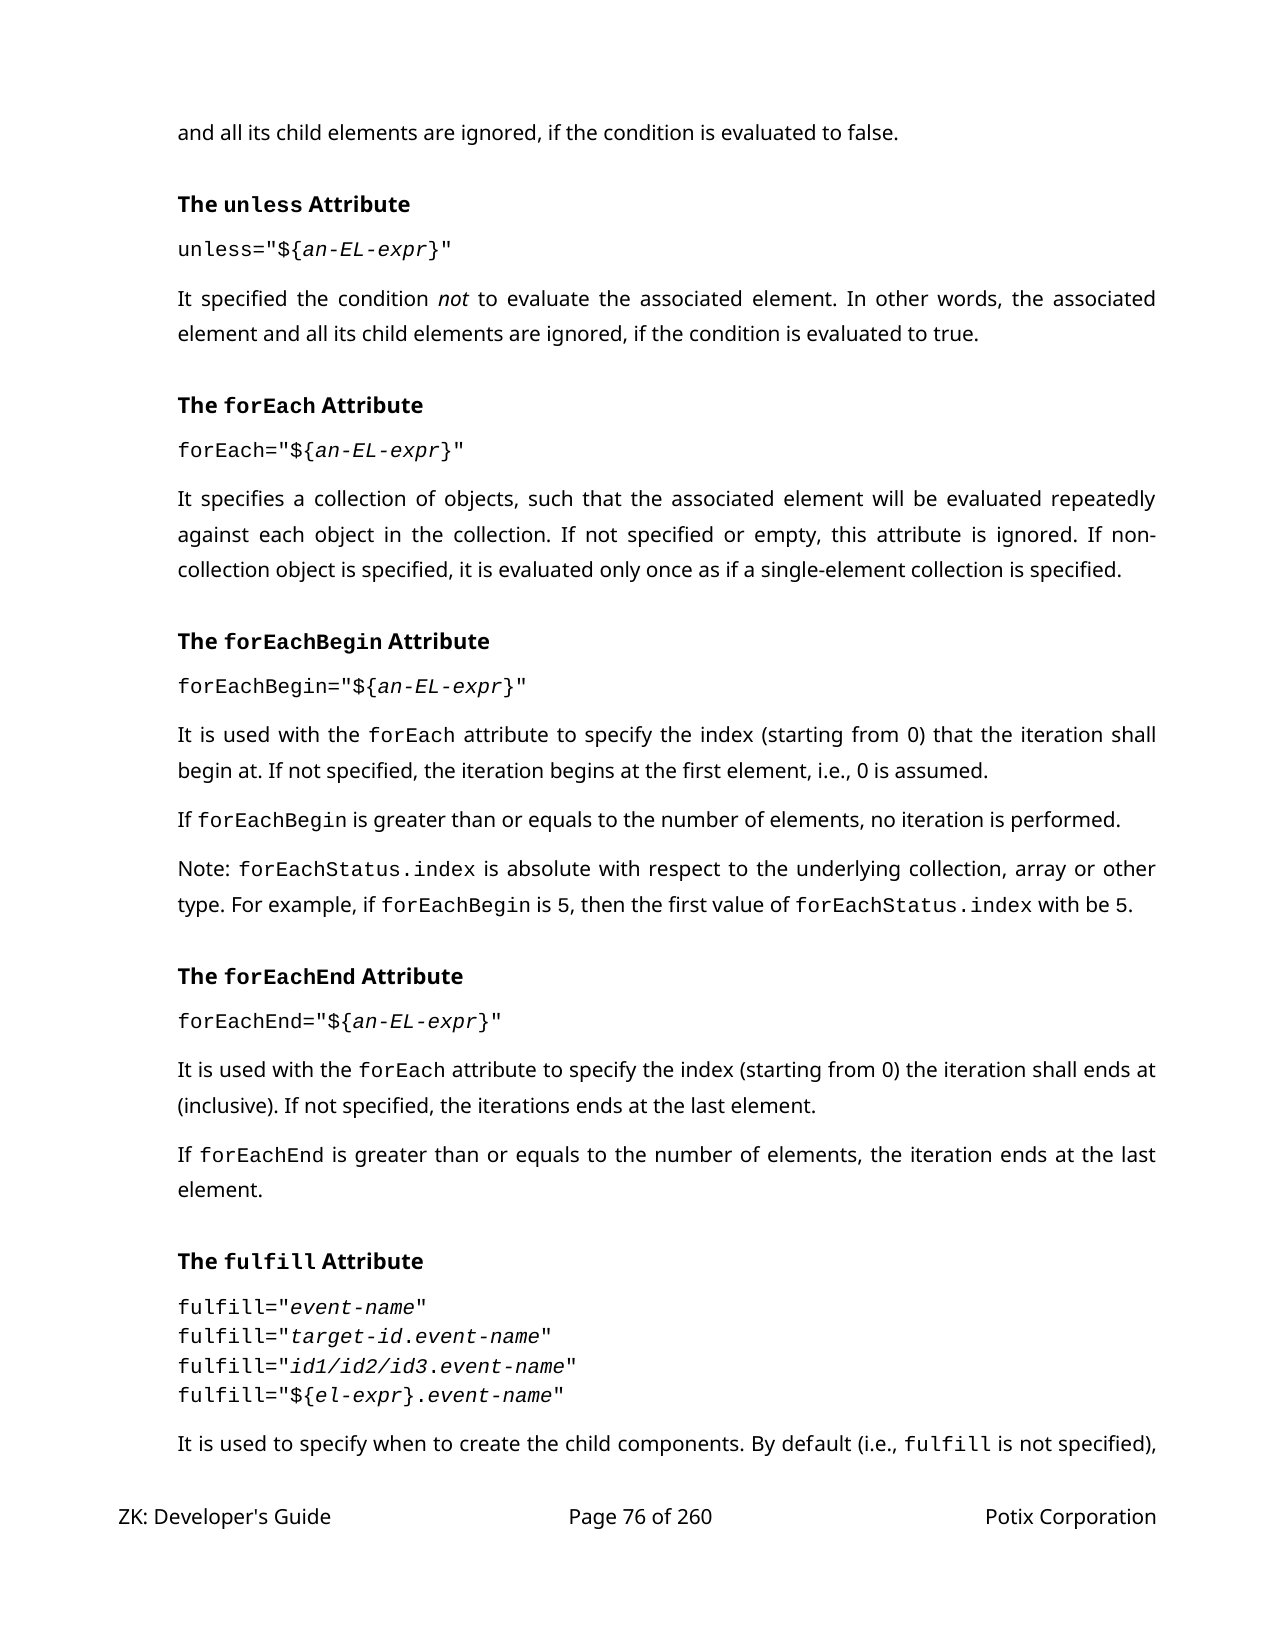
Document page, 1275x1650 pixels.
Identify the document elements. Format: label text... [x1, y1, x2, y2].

text forEachBegin="${an-EL-expr}" [177, 676, 1157, 700]
text If forEachEnd is greater than or equals to the number of elements, the iteration ends at the last element. [177, 1140, 1157, 1204]
text forEach="${an-EL-expr}" [177, 440, 1157, 464]
text It specified the condition not to evaluate the associated element. In other words, the associated element and all its child elements are ignored, if the condition is evaluated to true. [177, 284, 1157, 347]
subtitle The forEachEnd Attribute [177, 961, 1157, 991]
text It is used with the forEach attribute to specify the index (starting from 0) the iteration shall ends at (inclusive). If not specified, the iterations ends at the last element. [177, 1056, 1157, 1119]
text forEachEnd="${an-EL-expr}" [177, 1011, 1157, 1035]
text and all its child elements are ignored, if the condition is evaluated to false. [177, 118, 1157, 146]
subtitle The forEach Attribute [177, 390, 1157, 420]
subtitle The unless Attribute [177, 189, 1157, 219]
subtitle The forEachBegin Attribute [177, 626, 1157, 656]
text It specifies a collection of objects, such that the associated element will be evaluated repeatedly against each object in the collection. If not specified or empty, this attribute is ignored. If non-collection object is specified, it is evaluated only once as if a single-element collection is specified. [177, 484, 1157, 583]
subtitle The fulfill Attribute [177, 1246, 1157, 1276]
text Note: forEachStatus.index is absolute with respect to the underlying collection, array or other type. For example, if forEachBegin is 5, then the first value of forEachStatus.index with be 5. [177, 854, 1157, 918]
text It is used to specify when to create the child components. By default (i.e., fulfill is not specified), [177, 1429, 1157, 1458]
text unless="${an-EL-expr}" [177, 239, 1157, 263]
text fulfill="event-name" fulfill="target-id.event-name" fulfill="id1/id2/id3.event-name" fulfill="${el-expr}.event-name" [177, 1297, 1157, 1409]
text It is used with the forEach attribute to specify the index (starting from 0) that the iteration shall begin at. If not specified, the iteration begins at the first element, i.e., 0 is assumed. [177, 721, 1157, 784]
text If forEachBegin is greater than or equals to the number of elements, no iteration is performed. [177, 805, 1157, 833]
